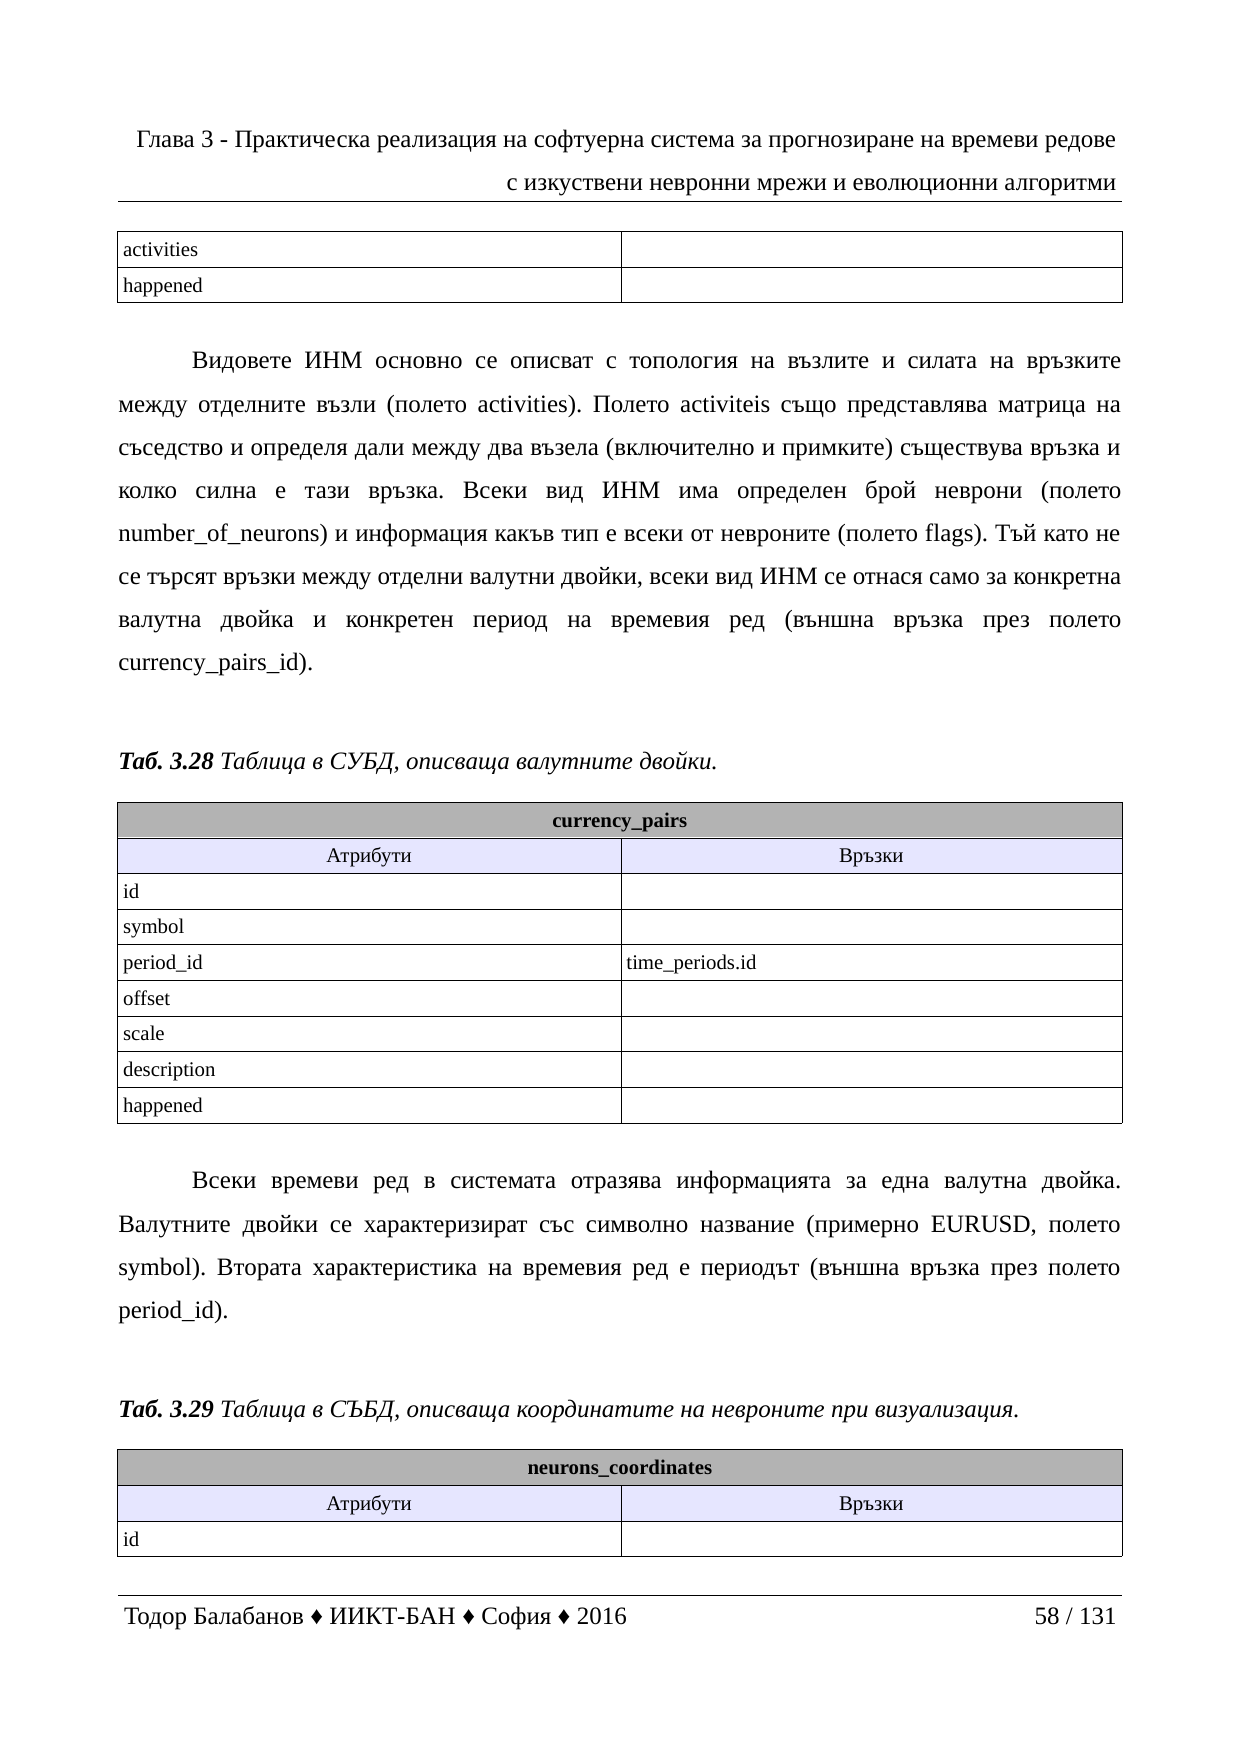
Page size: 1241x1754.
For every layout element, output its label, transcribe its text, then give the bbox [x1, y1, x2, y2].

table_cell id [118, 1522, 621, 1556]
text Всеки времеви ред в системата отразява информацията за една валутна двойка. Валутните двойки се характеризират със символно название (примерно EURUSD, полето symbol). Втората характеристика на времевия ред е периодът (външна връзка през полето period_id). [118, 1166, 1122, 1324]
table_cell [622, 1088, 1122, 1122]
table_cell time_periods.id [622, 945, 1122, 980]
table_cell description [118, 1052, 621, 1087]
table_cell [622, 268, 1122, 302]
text Таб. 3.28 Таблица в СУБД, описваща валутните двойки. [118, 746, 1122, 775]
table_cell [622, 874, 1122, 909]
table_header currency_pairs [118, 803, 1122, 837]
table_cell [622, 1052, 1122, 1087]
table_cell Връзки [622, 1486, 1122, 1521]
table_cell period_id [118, 945, 621, 980]
text Видовете ИНМ основно се описват с топология на възлите и силата на връзките между отделните възли (полето activities). Полето activiteis също представлява матрица на съседство и определя дали между два възела (включително и примките) съществува връзка и колко силна е тази връзка. Всеки вид ИНМ има определен брой неврони (полето number_of_neurons) и информация какъв тип е всеки от невроните (полето flags). Тъй като не се търсят връзки между отделни валутни двойки, всеки вид ИНМ се отнася само за конкретна валутна двойка и конкретен период на времевия ред (външна връзка през полето currency_pairs_id). [118, 346, 1122, 676]
table_cell [622, 232, 1122, 267]
table_cell Връзки [622, 839, 1122, 873]
table_cell Атрибути [118, 1486, 621, 1521]
table_cell [622, 1017, 1122, 1051]
table_cell symbol [118, 910, 621, 944]
table_cell happened [118, 1088, 621, 1122]
table_cell [622, 910, 1122, 944]
text Таб. 3.29 Таблица в СЪБД, описваща координатите на невроните при визуализация. [118, 1394, 1122, 1422]
table_header neurons_coordinates [118, 1450, 1122, 1485]
table_cell happened [118, 268, 621, 302]
table_cell offset [118, 981, 621, 1016]
table_cell scale [118, 1017, 621, 1051]
table_cell [622, 981, 1122, 1016]
table_cell Атрибути [118, 839, 621, 873]
table_cell [622, 1522, 1122, 1556]
table_cell activities [118, 232, 621, 267]
table_cell id [118, 874, 621, 909]
